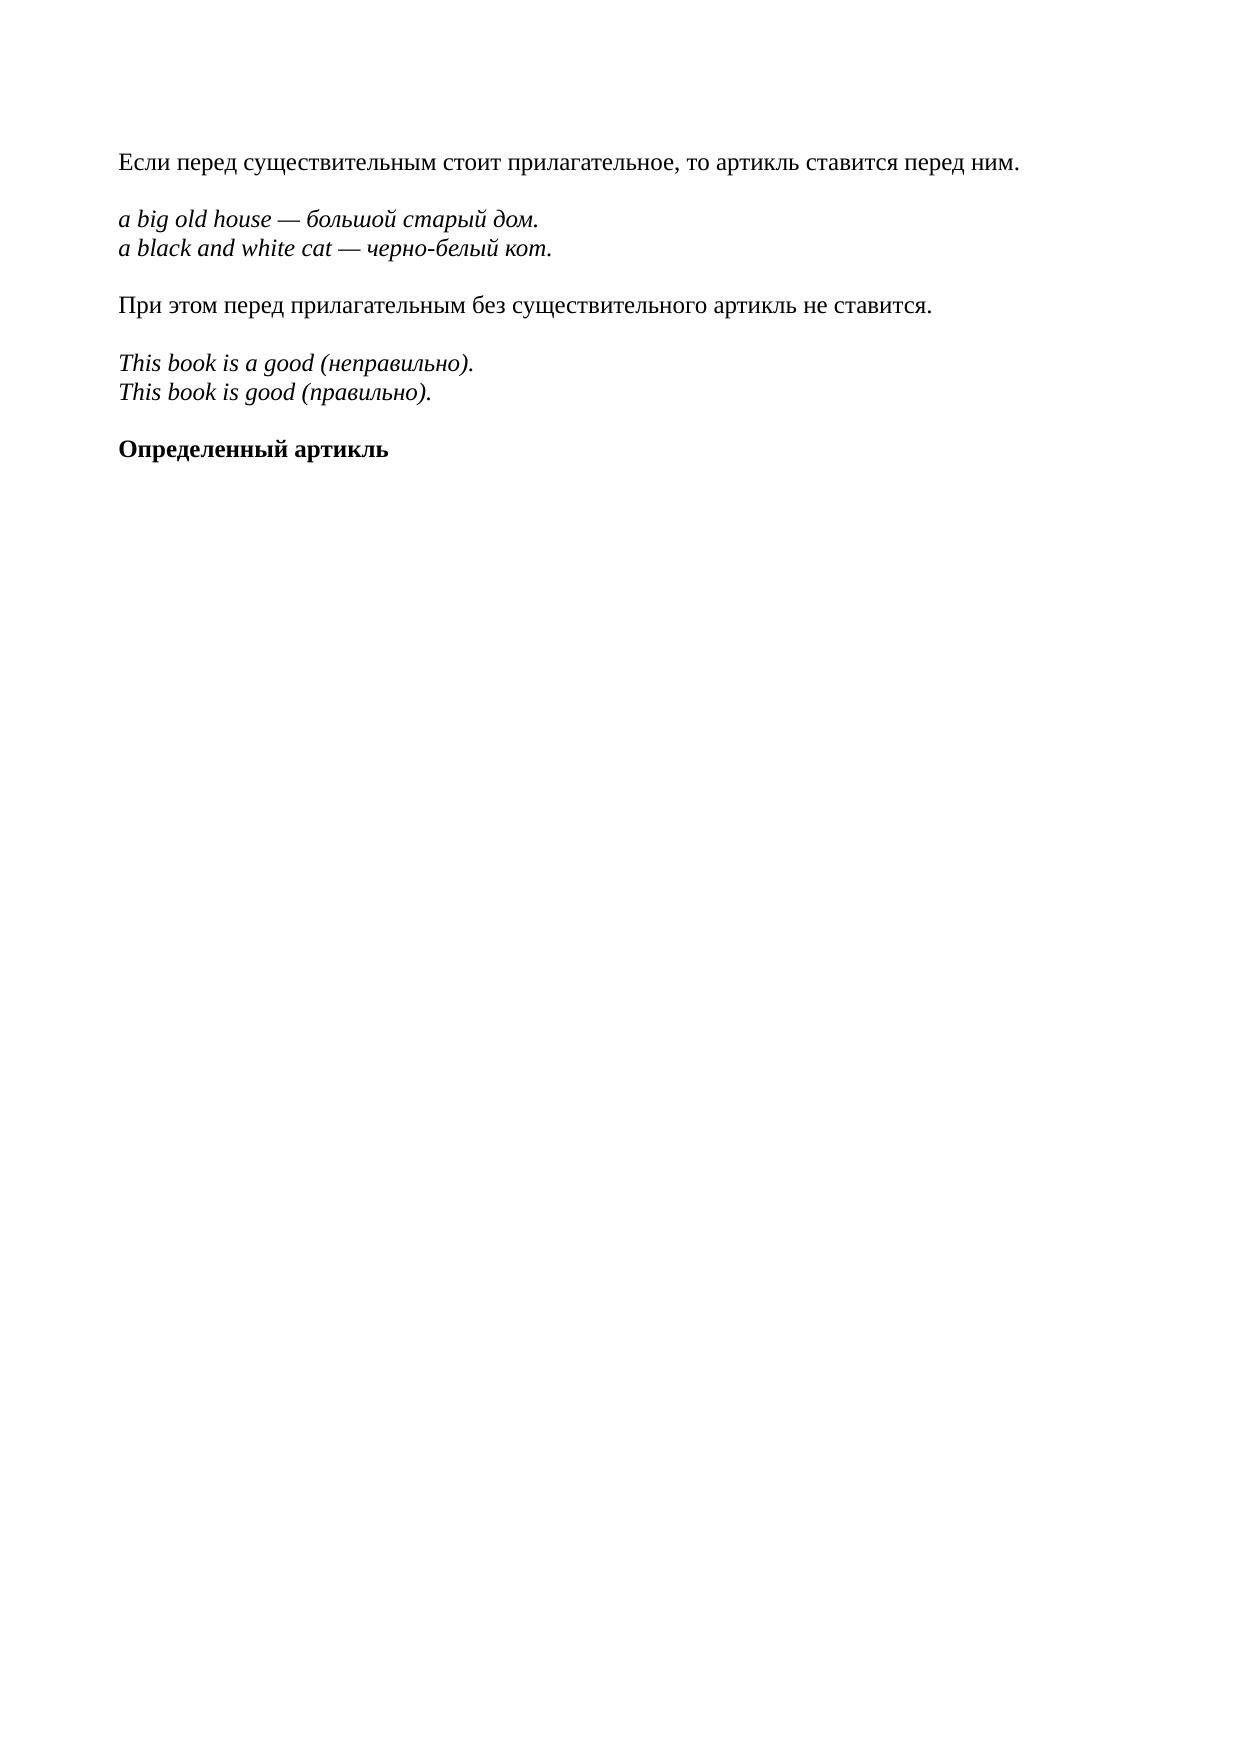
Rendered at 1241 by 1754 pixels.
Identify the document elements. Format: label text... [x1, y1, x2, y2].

text This book is good (правильно). [118, 377, 1122, 406]
text Если перед существительным стоит прилагательное, то артикль ставится перед ним. [118, 147, 1122, 176]
text a black and white cat — черно-белый кот. [118, 233, 1122, 262]
text При этом перед прилагательным без существительного артикль не ставится. [118, 291, 1122, 319]
text a big old house — большой старый дом. [118, 204, 1122, 233]
text This book is a good (неправильно). [118, 348, 1122, 377]
text Определенный артикль [118, 434, 1122, 463]
